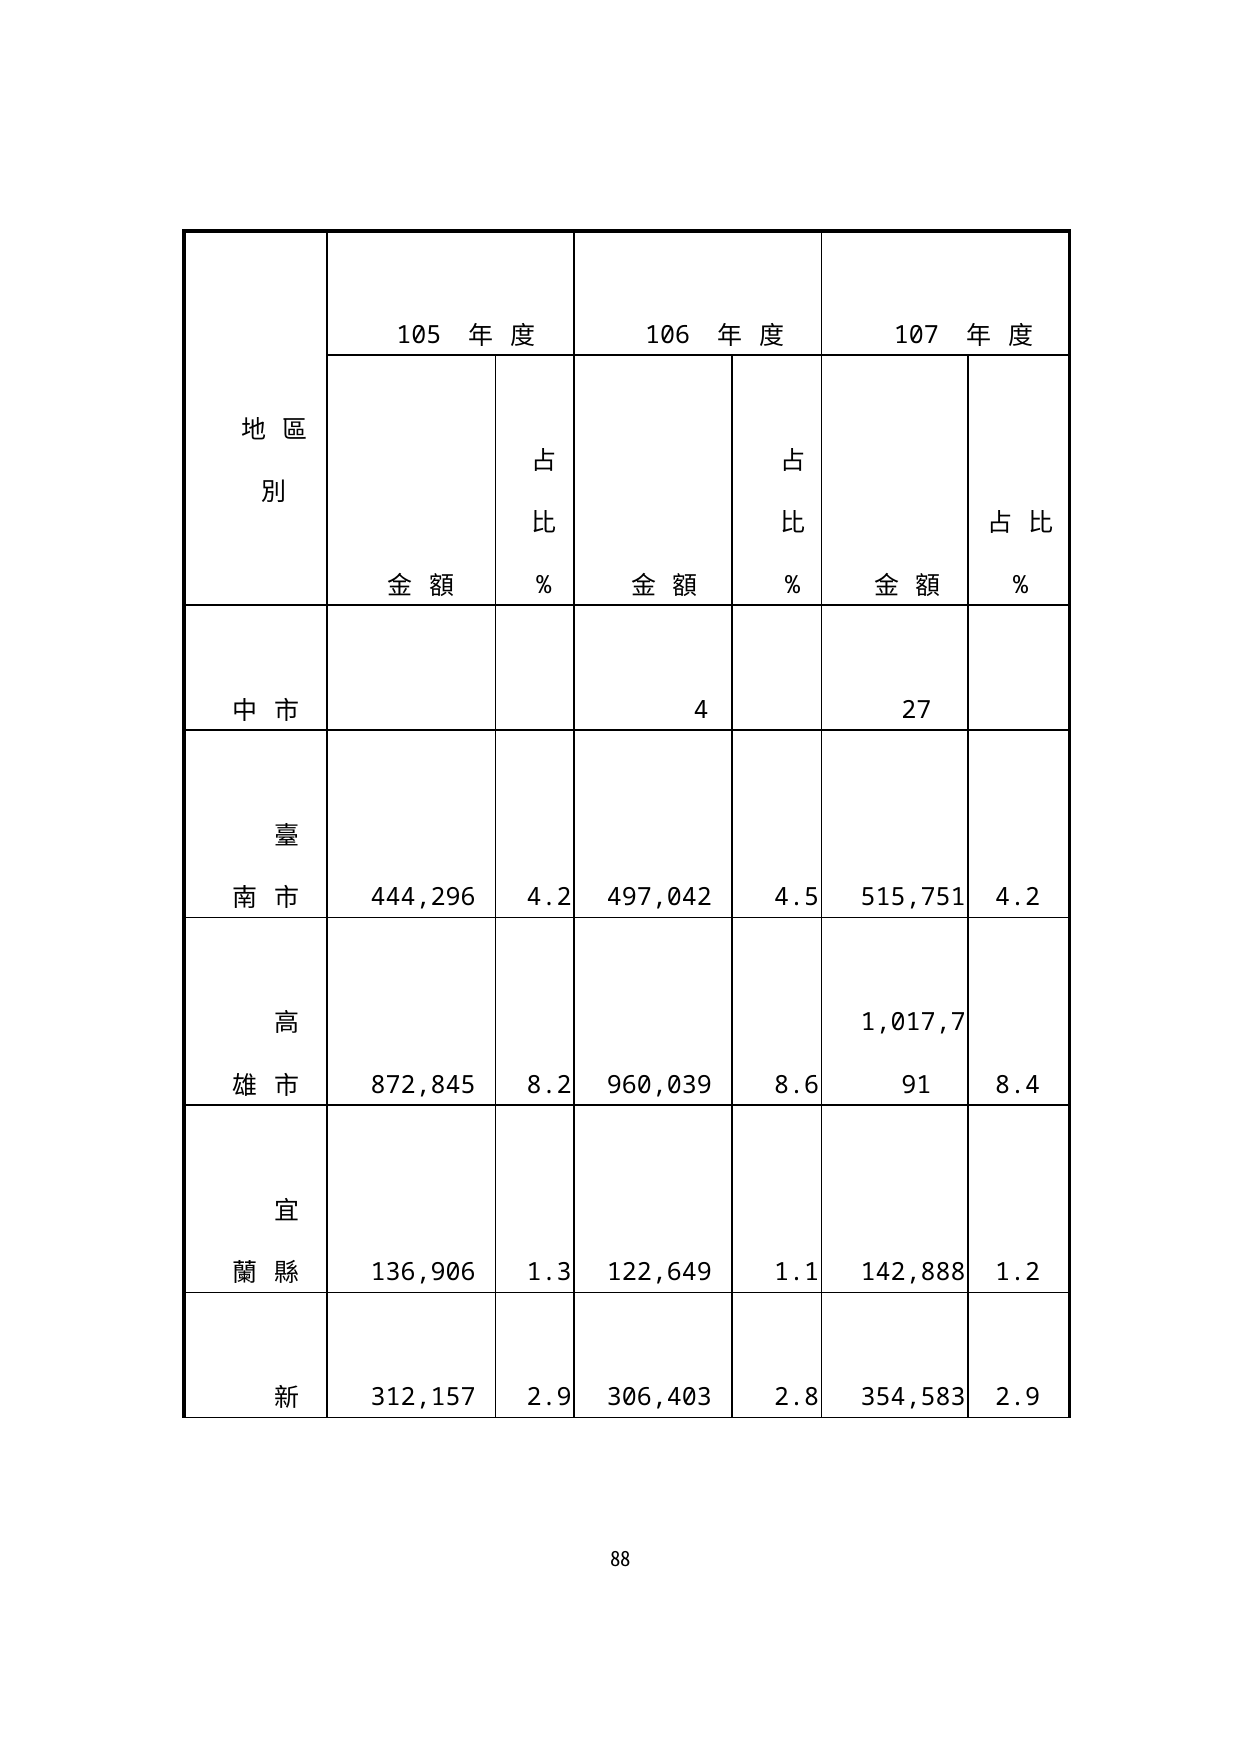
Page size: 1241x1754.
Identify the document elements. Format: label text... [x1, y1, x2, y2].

table_cell 27 [822, 606, 967, 729]
table_cell 142,888 [822, 1106, 967, 1292]
table_cell 8.4 [969, 918, 1068, 1104]
table_cell 2.9 [969, 1293, 1068, 1417]
table_cell 872,845 [328, 918, 495, 1104]
table_cell 占比% [496, 356, 573, 604]
table_cell [328, 606, 495, 729]
table_cell 1.3 [496, 1106, 573, 1292]
table_cell 497,042 [575, 731, 731, 917]
table_cell 占比% [733, 356, 821, 604]
table_cell 金額 [328, 356, 495, 604]
table_header 106年度 [575, 233, 821, 354]
table_cell 515,751 [822, 731, 967, 917]
table_cell 444,296 [328, 731, 495, 917]
table_cell [496, 606, 573, 729]
table_header 105年度 [328, 233, 573, 354]
table_cell 4 [575, 606, 731, 729]
table_cell 136,906 [328, 1106, 495, 1292]
table_cell 1.2 [969, 1106, 1068, 1292]
table_cell 306,403 [575, 1293, 731, 1417]
table_cell 122,649 [575, 1106, 731, 1292]
table_cell 960,039 [575, 918, 731, 1104]
table_cell 新 [186, 1293, 326, 1417]
table_cell 1,017,791 [822, 918, 967, 1104]
table_header 107年度 [822, 233, 1068, 354]
table_cell 金額 [822, 356, 967, 604]
table_cell 8.6 [733, 918, 821, 1104]
table_cell 占比% [969, 356, 1068, 604]
table_cell 8.2 [496, 918, 573, 1104]
table_cell 金額 [575, 356, 731, 604]
table_cell 臺南市 [186, 731, 326, 917]
table_cell [733, 606, 821, 729]
table_cell 354,583 [822, 1293, 967, 1417]
table_cell 2.9 [496, 1293, 573, 1417]
table_cell 1.1 [733, 1106, 821, 1292]
table_header 地區別 [186, 233, 326, 604]
table_cell [969, 606, 1068, 729]
table_cell 宜蘭縣 [186, 1106, 326, 1292]
table_cell 4.2 [969, 731, 1068, 917]
table_cell 312,157 [328, 1293, 495, 1417]
table_cell 4.2 [496, 731, 573, 917]
table_cell 2.8 [733, 1293, 821, 1417]
table_cell 中市 [186, 606, 326, 729]
table_cell 4.5 [733, 731, 821, 917]
table_cell 高雄市 [186, 918, 326, 1104]
